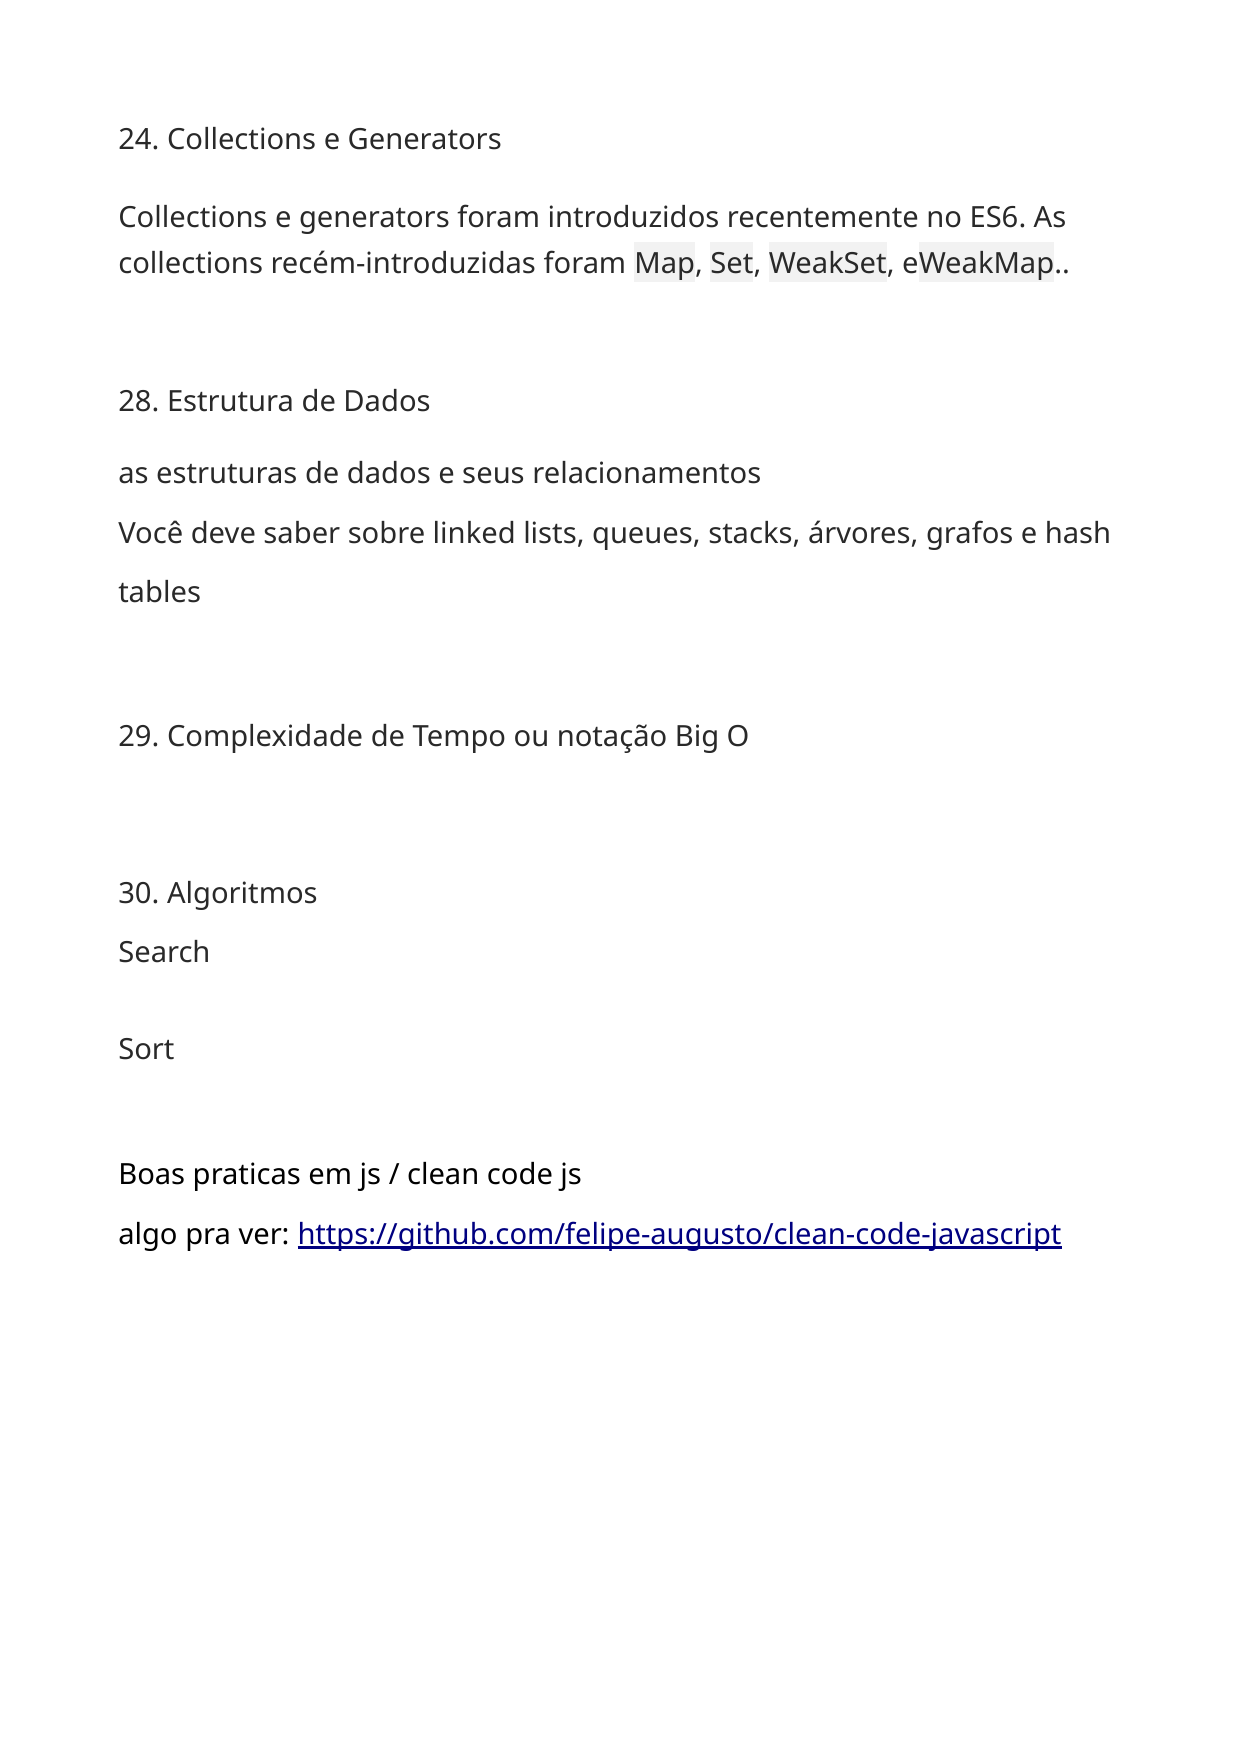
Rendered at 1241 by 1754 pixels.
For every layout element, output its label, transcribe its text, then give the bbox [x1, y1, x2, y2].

text algo pra ver: https://github.com/felipe-augusto/clean-code-javascript [118, 1213, 1122, 1253]
text Você deve saber sobre linked lists, queues, stacks, árvores, grafos e hash tables [118, 512, 1122, 611]
subtitle 30. Algoritmos Search [118, 872, 1122, 971]
subtitle Sort [118, 1028, 1122, 1068]
subtitle 28. Estrutura de Dados [118, 381, 1122, 420]
subtitle 24. Collections e Generators [118, 118, 1122, 158]
text Boas praticas em js / clean code js [118, 1153, 1122, 1193]
text as estruturas de dados e seus relacionamentos [118, 453, 1122, 492]
subtitle 29. Complexidade de Tempo ou notação Big O [118, 716, 1122, 755]
text Collections e generators foram introduzidos recentemente no ES6. As collections recém-introduzidas foram Map, Set, WeakSet, eWeakMap.. [118, 190, 1122, 282]
